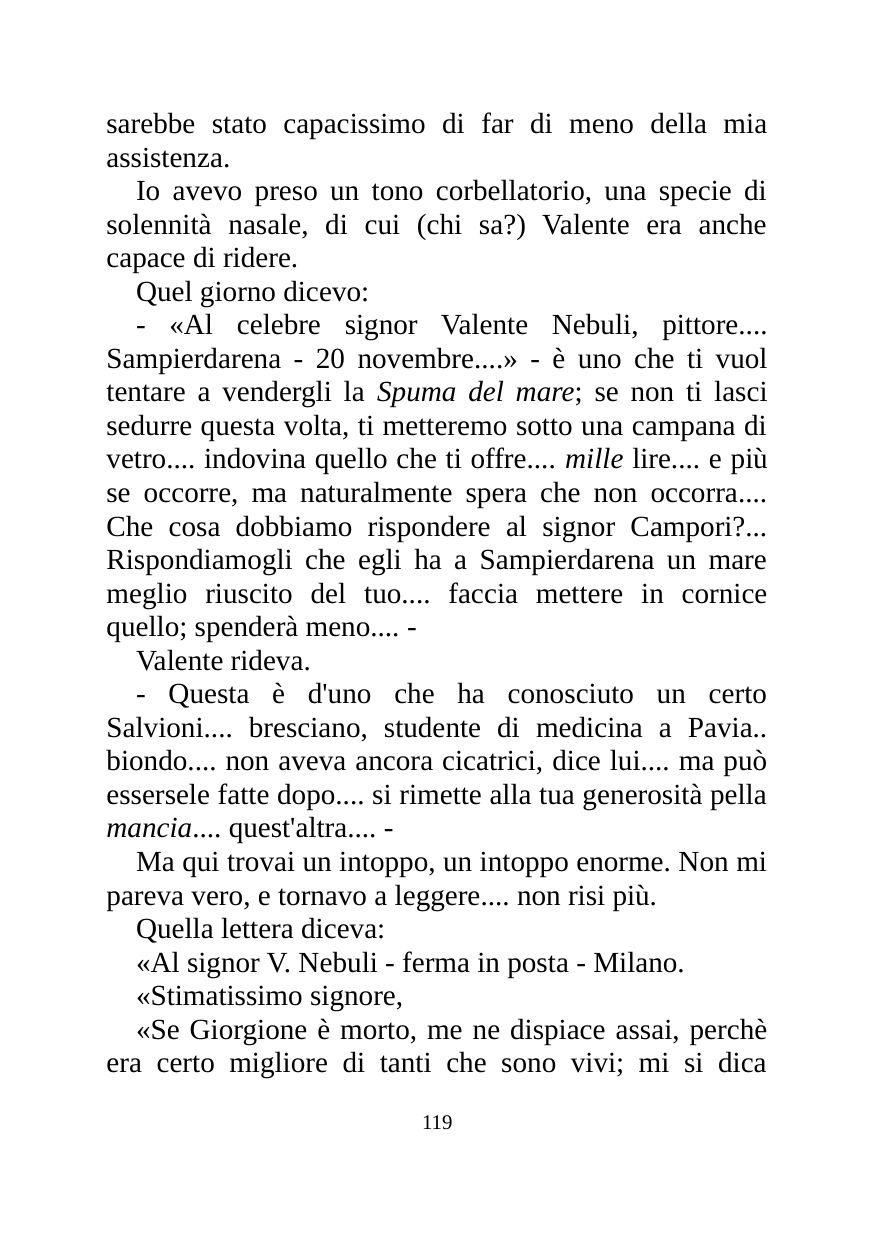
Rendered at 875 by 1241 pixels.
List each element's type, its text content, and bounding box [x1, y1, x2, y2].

text «Se Giorgione è morto, me ne dispiace assai, perchè era certo migliore di tanti che sono vivi; mi si dica [106, 1012, 768, 1079]
text Valente rideva. [106, 643, 768, 676]
text Quel giorno dicevo: [106, 274, 768, 307]
text Ma qui trovai un intoppo, un intoppo enorme. Non mi pareva vero, e tornavo a leggere.... non risi più. [106, 844, 768, 911]
text - «Al celebre signor Valente Nebuli, pittore.... Sampierdarena - 20 novembre....» - è uno che ti vuol tentare a vendergli la Spuma del mare; se non ti lasci sedurre questa volta, ti metteremo sotto una campana di vetro.... indovina quello che ti offre.... mille lire.... e più se occorre, ma naturalmente spera che non occorra.... Che cosa dobbiamo rispondere al signor Campori?... Rispondiamogli che egli ha a Sampierdarena un mare meglio riuscito del tuo.... faccia mettere in cornice quello; spenderà meno.... - [106, 307, 768, 643]
text - Questa è d'uno che ha conosciuto un certo Salvioni.... bresciano, studente di medicina a Pavia.. biondo.... non aveva ancora cicatrici, dice lui.... ma può essersele fatte dopo.... si rimette alla tua generosità pella mancia.... quest'altra.... - [106, 676, 768, 844]
text Io avevo preso un tono corbellatorio, una specie di solennità nasale, di cui (chi sa?) Valente era anche capace di ridere. [106, 173, 768, 274]
text «Stimatissimo signore, [106, 978, 768, 1012]
text sarebbe stato capacissimo di far di meno della mia assistenza. [106, 106, 768, 173]
text Quella lettera diceva: [106, 911, 768, 945]
text «Al signor V. Nebuli - ferma in posta - Milano. [106, 945, 768, 978]
